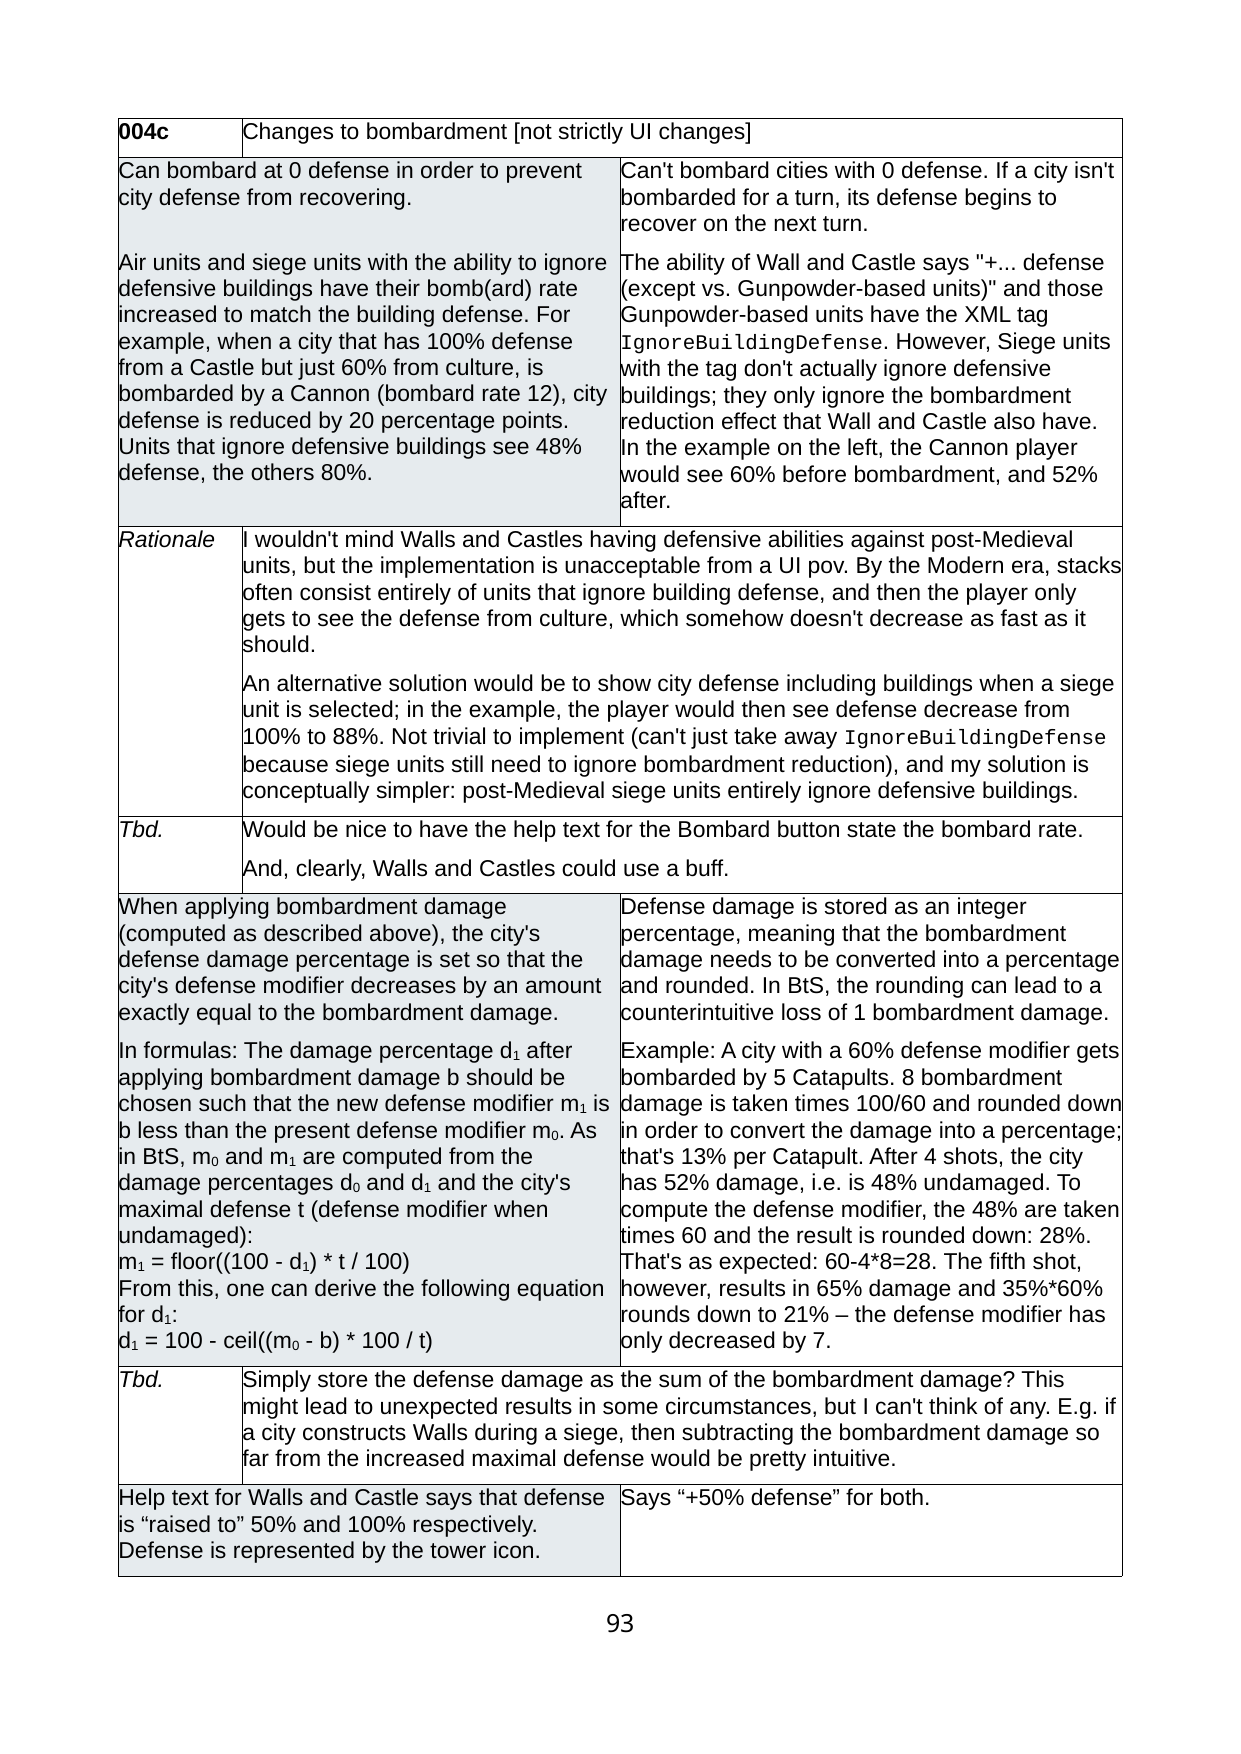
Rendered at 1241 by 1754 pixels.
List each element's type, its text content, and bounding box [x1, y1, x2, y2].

table_cell Defense damage is stored as an integer percentage, meaning that the bombardment damage needs to be converted into a percentage and rounded. In BtS, the rounding can lead to a counterintuitive loss of 1 bombardment damage. Example: A city with a 60% defense modifier gets bombarded by 5 Catapults. 8 bombardment damage is taken times 100/60 and rounded down in order to convert the damage into a percentage; that's 13% per Catapult. After 4 shots, the city has 52% damage, i.e. is 48% undamaged. To compute the defense modifier, the 48% are taken times 60 and the result is rounded down: 28%. That's as expected: 60-4*8=28. The fifth shot, however, results in 65% damage and 35%*60% rounds down to 21% – the defense modifier has only decreased by 7. [621, 894, 1122, 1366]
table_cell Would be nice to have the help text for the Bombard button state the bombard rate. And, clearly, Walls and Castles could use a buff. [243, 817, 1122, 893]
table_cell Changes to bombardment [not strictly UI changes] [243, 119, 1122, 157]
table_cell Tbd. [119, 1367, 242, 1484]
table_cell I wouldn't mind Walls and Castles having defensive abilities against post-Medieval units, but the implementation is unacceptable from a UI pov. By the Modern era, stacks often consist entirely of units that ignore building defense, and then the player only gets to see the defense from culture, which somehow doesn't decrease as fast as it should. An alternative solution would be to show city defense including buildings when a siege unit is selected; in the example, the player would then see defense decrease from 100% to 88%. Not trivial to implement (can't just take away IgnoreBuildingDefense because siege units still need to ignore bombardment reduction), and my solution is conceptually simpler: post-Medieval siege units entirely ignore defensive buildings. [243, 527, 1122, 816]
table_cell Says “+50% defense” for both. [621, 1485, 1122, 1576]
table_cell 004c [119, 119, 242, 157]
table_cell When applying bombardment damage (computed as described above), the city's defense damage percentage is set so that the city's defense modifier decreases by an amount exactly equal to the bombardment damage. In formulas: The damage percentage d1 after applying bombardment damage b should be chosen such that the new defense modifier m1 is b less than the present defense modifier m0. As in BtS, m0 and m1 are computed from the damage percentages d0 and d1 and the city's maximal defense t (defense modifier when undamaged): m1 = floor((100 - d1) * t / 100) From this, one can derive the following equation for d1: d1 = 100 - ceil((m0 - b) * 100 / t) [119, 894, 620, 1366]
table_cell Can bombard at 0 defense in order to prevent city defense from recovering. Air units and siege units with the ability to ignore defensive buildings have their bomb(ard) rate increased to match the building defense. For example, when a city that has 100% defense from a Castle but just 60% from culture, is bombarded by a Cannon (bombard rate 12), city defense is reduced by 20 percentage points. Units that ignore defensive buildings see 48% defense, the others 80%. [119, 158, 620, 526]
table_cell Can't bombard cities with 0 defense. If a city isn't bombarded for a turn, its defense begins to recover on the next turn. The ability of Wall and Castle says "+... defense (except vs. Gunpowder-based units)" and those Gunpowder-based units have the XML tag IgnoreBuildingDefense. However, Siege units with the tag don't actually ignore defensive buildings; they only ignore the bombardment reduction effect that Wall and Castle also have. In the example on the left, the Cannon player would see 60% before bombardment, and 52% after. [621, 158, 1122, 526]
table_cell Rationale [119, 527, 242, 816]
table_cell Simply store the defense damage as the sum of the bombardment damage? This might lead to unexpected results in some circumstances, but I can't think of any. E.g. if a city constructs Walls during a siege, then subtracting the bombardment damage so far from the increased maximal defense would be pretty intuitive. [243, 1367, 1122, 1484]
table_cell Help text for Walls and Castle says that defense is “raised to” 50% and 100% respectively. Defense is represented by the tower icon. [119, 1485, 620, 1576]
table_cell Tbd. [119, 817, 242, 893]
